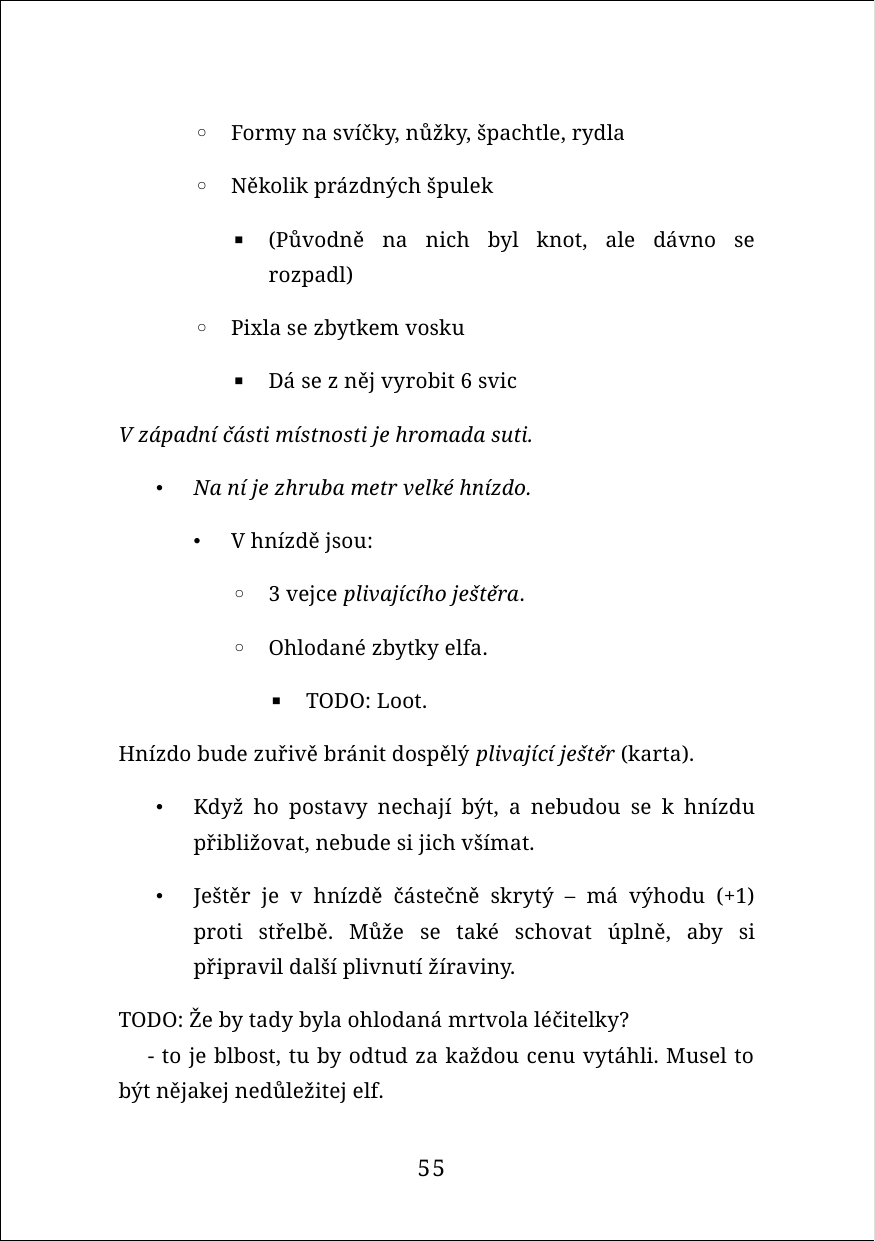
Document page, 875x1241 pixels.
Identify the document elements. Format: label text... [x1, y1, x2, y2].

list Pixla se zbytkem vosku [193, 313, 756, 342]
list Na ní je zhruba metr velké hnízdo. [156, 473, 756, 502]
list (Původně na nich byl knot, ale dávno se rozpadl) [231, 225, 756, 289]
list V hnízdě jsou: [193, 526, 756, 555]
list Když ho postavy nechají být, a nebudou se k hnízdu přibližovat, nebude si jich všímat. [156, 792, 756, 856]
list Dá se z něj vyrobit 6 svic [231, 367, 756, 395]
list Formy na svíčky, nůžky, špachtle, rydla [193, 118, 756, 147]
list Několik prázdných špulek [193, 171, 756, 200]
list 3 vejce plivajícího ještěra. [231, 579, 756, 608]
text V západní části místnosti je hromada suti. [118, 420, 756, 448]
list Ještěr je v hnízdě částečně skrytý – má výhodu (+1) proti střelbě. Může se také schovat úplně, aby si připravil další plivnutí žíraviny. [156, 881, 756, 981]
text Hnízdo bude zuřivě bránit dospělý plivající ještěr (karta). [118, 739, 756, 768]
list TODO: Loot. [268, 686, 756, 714]
list Ohlodané zbytky elfa. [231, 633, 756, 661]
text TODO: Že by tady byla ohlodaná mrtvola léčitelky? - to je blbost, tu by odtud za každou cenu vytáhli. Musel to být nějakej nedůležitej elf. [118, 1006, 756, 1105]
